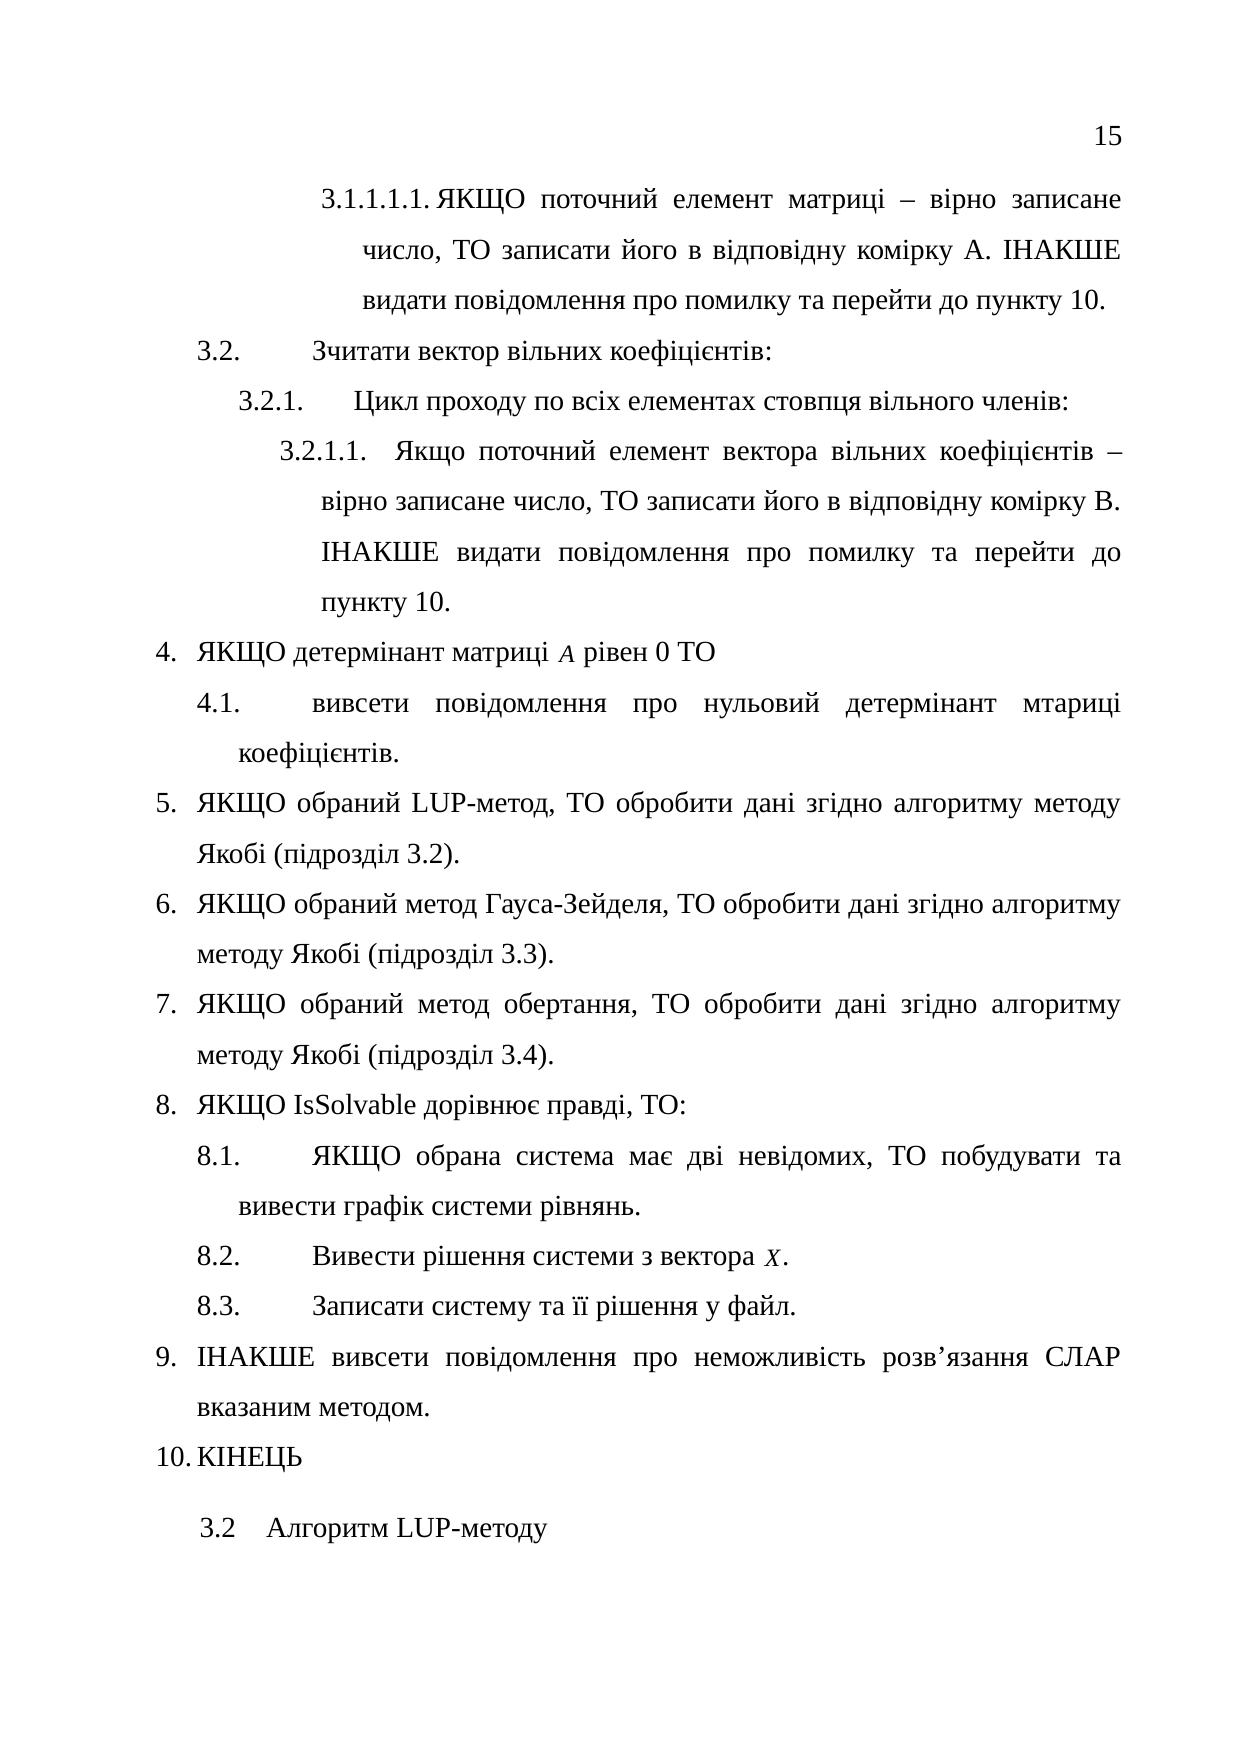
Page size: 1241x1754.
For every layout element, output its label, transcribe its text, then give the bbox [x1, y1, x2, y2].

list ЯКЩО обрана система має дві невідомих, ТО побудувати та вивести графік системи рівнянь. [197, 1138, 1122, 1221]
list КІНЕЦЬ [155, 1439, 1122, 1473]
list Якщо поточний елемент вектора вільних коефіцієнтів – вірно записане число, ТО записати його в відповідну комірку B. ІНАКШЕ видати повідомлення про помилку та перейти до пункту 10. [279, 433, 1122, 618]
list ЯКЩО IsSolvable дорівнює правді, ТО: [155, 1087, 1122, 1121]
list Вивести рішення системи з вектора . [197, 1238, 1122, 1272]
list ЯКЩО обраний метод Гауса-Зейделя, ТО обробити дані згідно алгоритму методу Якобі (підрозділ 3.3). [155, 886, 1122, 970]
list ІНАКШЕ вивсети повідомлення про неможливість розв’язання СЛАР вказаним методом. [155, 1339, 1122, 1423]
list Зчитати вектор вільних коефіцієнтів: [197, 333, 1122, 366]
list ЯКЩО обраний LUP-метод, ТО обробити дані згідно алгоритму методу Якобі (підрозділ 3.2). [155, 785, 1122, 869]
subtitle Алгоритм LUP-методу [118, 1511, 1122, 1544]
list ЯКЩО детермінант матриці рівен 0 ТО [155, 634, 1122, 668]
list Цикл проходу по всіх елементах стовпця вільного членів: [238, 383, 1122, 416]
list вивсети повідомлення про нульовий детермінант мтариці коефіцієнтів. [197, 685, 1122, 769]
list Записати систему та її рішення у файл. [197, 1288, 1122, 1322]
list ЯКЩО обраний метод обертання, ТО обробити дані згідно алгоритму методу Якобі (підрозділ 3.4). [155, 987, 1122, 1071]
list ЯКЩО поточний елемент матриці – вірно записане число, ТО записати його в відповідну комірку A. ІНАКШЕ видати повідомлення про помилку та перейти до пункту 10. [321, 182, 1122, 316]
